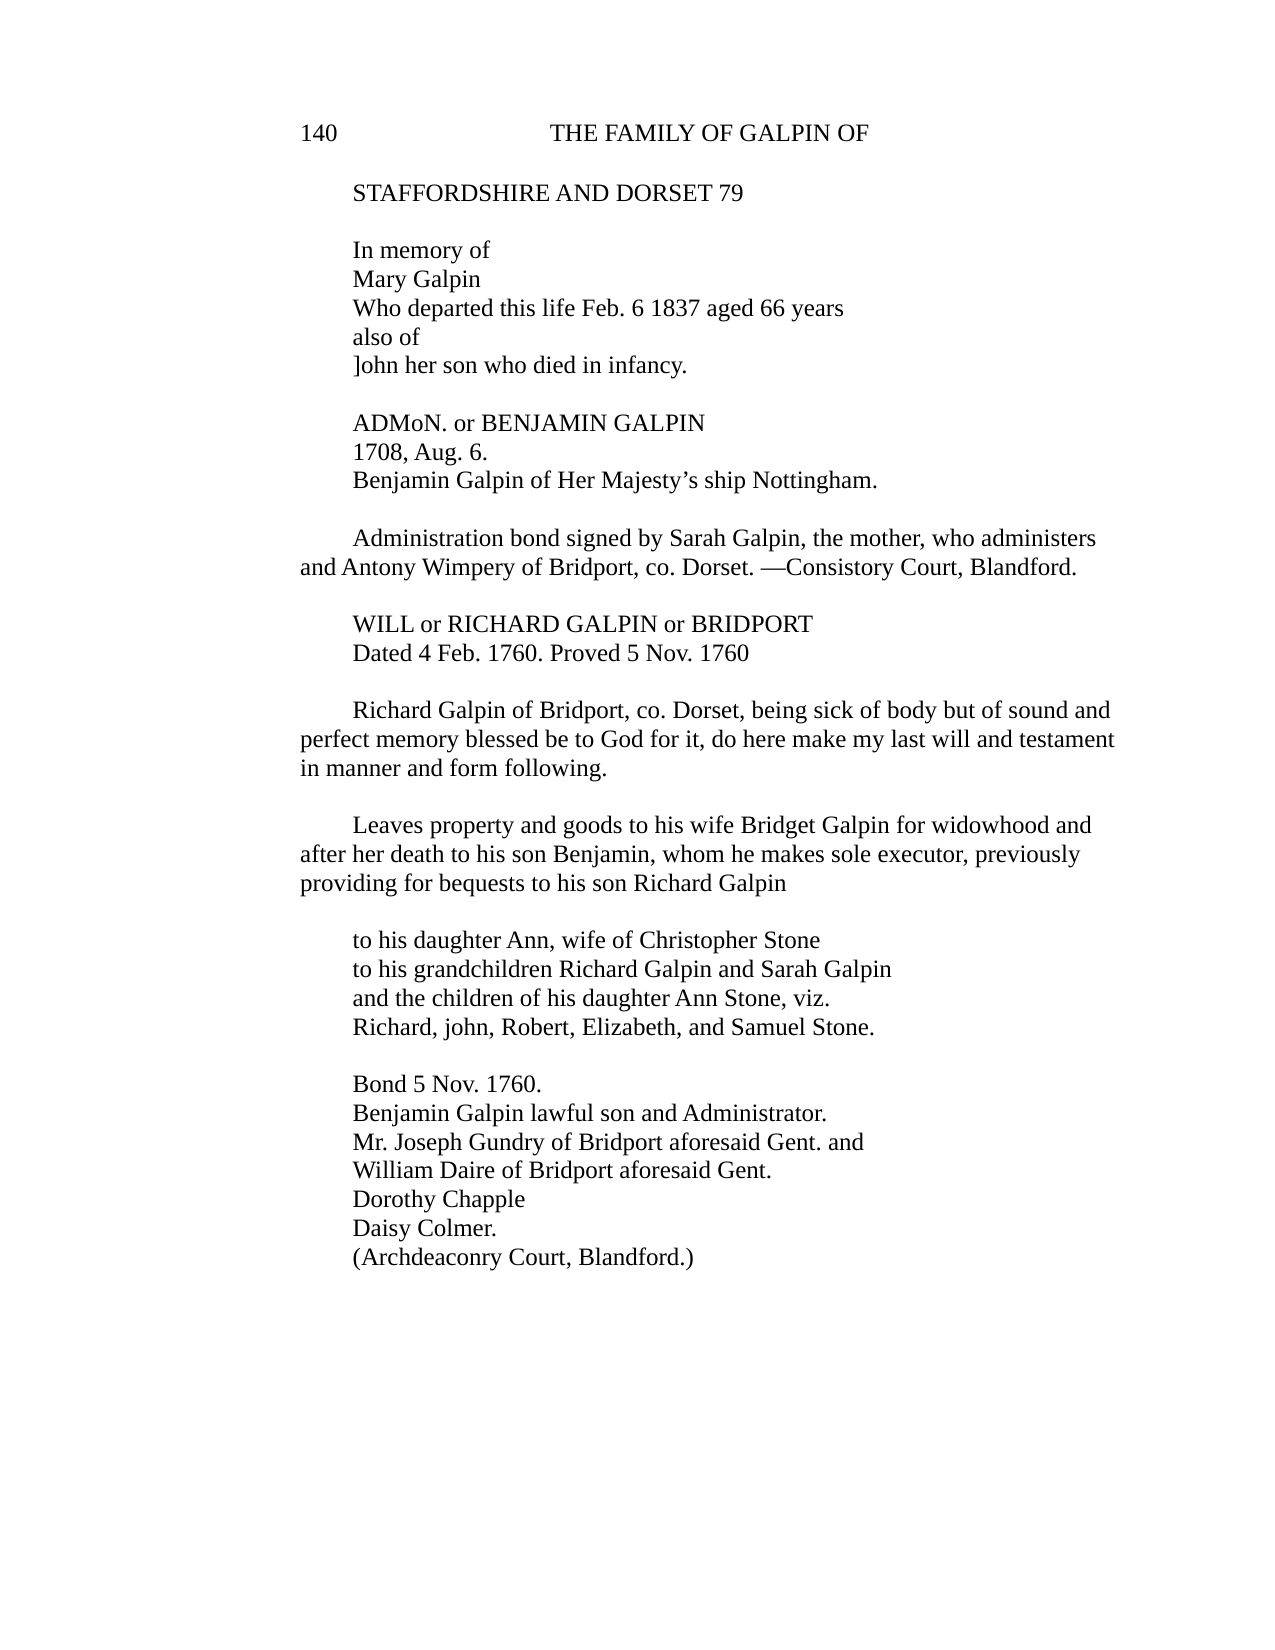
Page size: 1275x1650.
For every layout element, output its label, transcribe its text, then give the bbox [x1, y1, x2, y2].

text Benjamin Galpin of Her Majesty’s ship Nottingham. [300, 466, 1125, 494]
text In memory of [300, 236, 1125, 264]
text 1708, Aug. 6. [300, 437, 1125, 466]
text Administration bond signed by Sarah Galpin, the mother, who administers and Antony Wimpery of Bridport, co. Dorset. —Consistory Court, Blandford. [300, 523, 1125, 581]
text to his grandchildren Richard Galpin and Sarah Galpin [300, 954, 1125, 983]
text Benjamin Galpin lawful son and Administrator. [300, 1098, 1125, 1127]
text Daisy Colmer. [300, 1213, 1125, 1242]
text Leaves property and goods to his wife Bridget Galpin for widowhood and after her death to his son Benjamin, whom he makes sole executor, previously providing for bequests to his son Richard Galpin [300, 811, 1125, 897]
text Richard Galpin of Bridport, co. Dorset, being sick of body but of sound and perfect memory blessed be to God for it, do here make my last will and testament in manner and form following. [300, 696, 1125, 782]
text Who departed this life Feb. 6 1837 aged 66 years [300, 293, 1125, 322]
text STAFFORDSHIRE AND DORSET 79 [300, 178, 1125, 207]
text Mary Galpin [300, 264, 1125, 293]
text also of [300, 322, 1125, 351]
text WILL or RICHARD GALPIN or BRIDPORT [300, 609, 1125, 638]
text ADMoN. or BENJAMIN GALPIN [300, 408, 1125, 437]
text to his daughter Ann, wife of Christopher Stone [300, 926, 1125, 954]
text Mr. Joseph Gundry of Bridport aforesaid Gent. and [300, 1127, 1125, 1156]
text Dorothy Chapple [300, 1184, 1125, 1213]
text Dated 4 Feb. 1760. Proved 5 Nov. 1760 [300, 638, 1125, 667]
text Richard, john, Robert, Elizabeth, and Samuel Stone. [300, 1012, 1125, 1041]
text William Daire of Bridport aforesaid Gent. [300, 1156, 1125, 1184]
text (Archdeaconry Court, Blandford.) [300, 1242, 1125, 1271]
text Bond 5 Nov. 1760. [300, 1069, 1125, 1098]
text ]ohn her son who died in infancy. [300, 351, 1125, 379]
text and the children of his daughter Ann Stone, viz. [300, 983, 1125, 1012]
